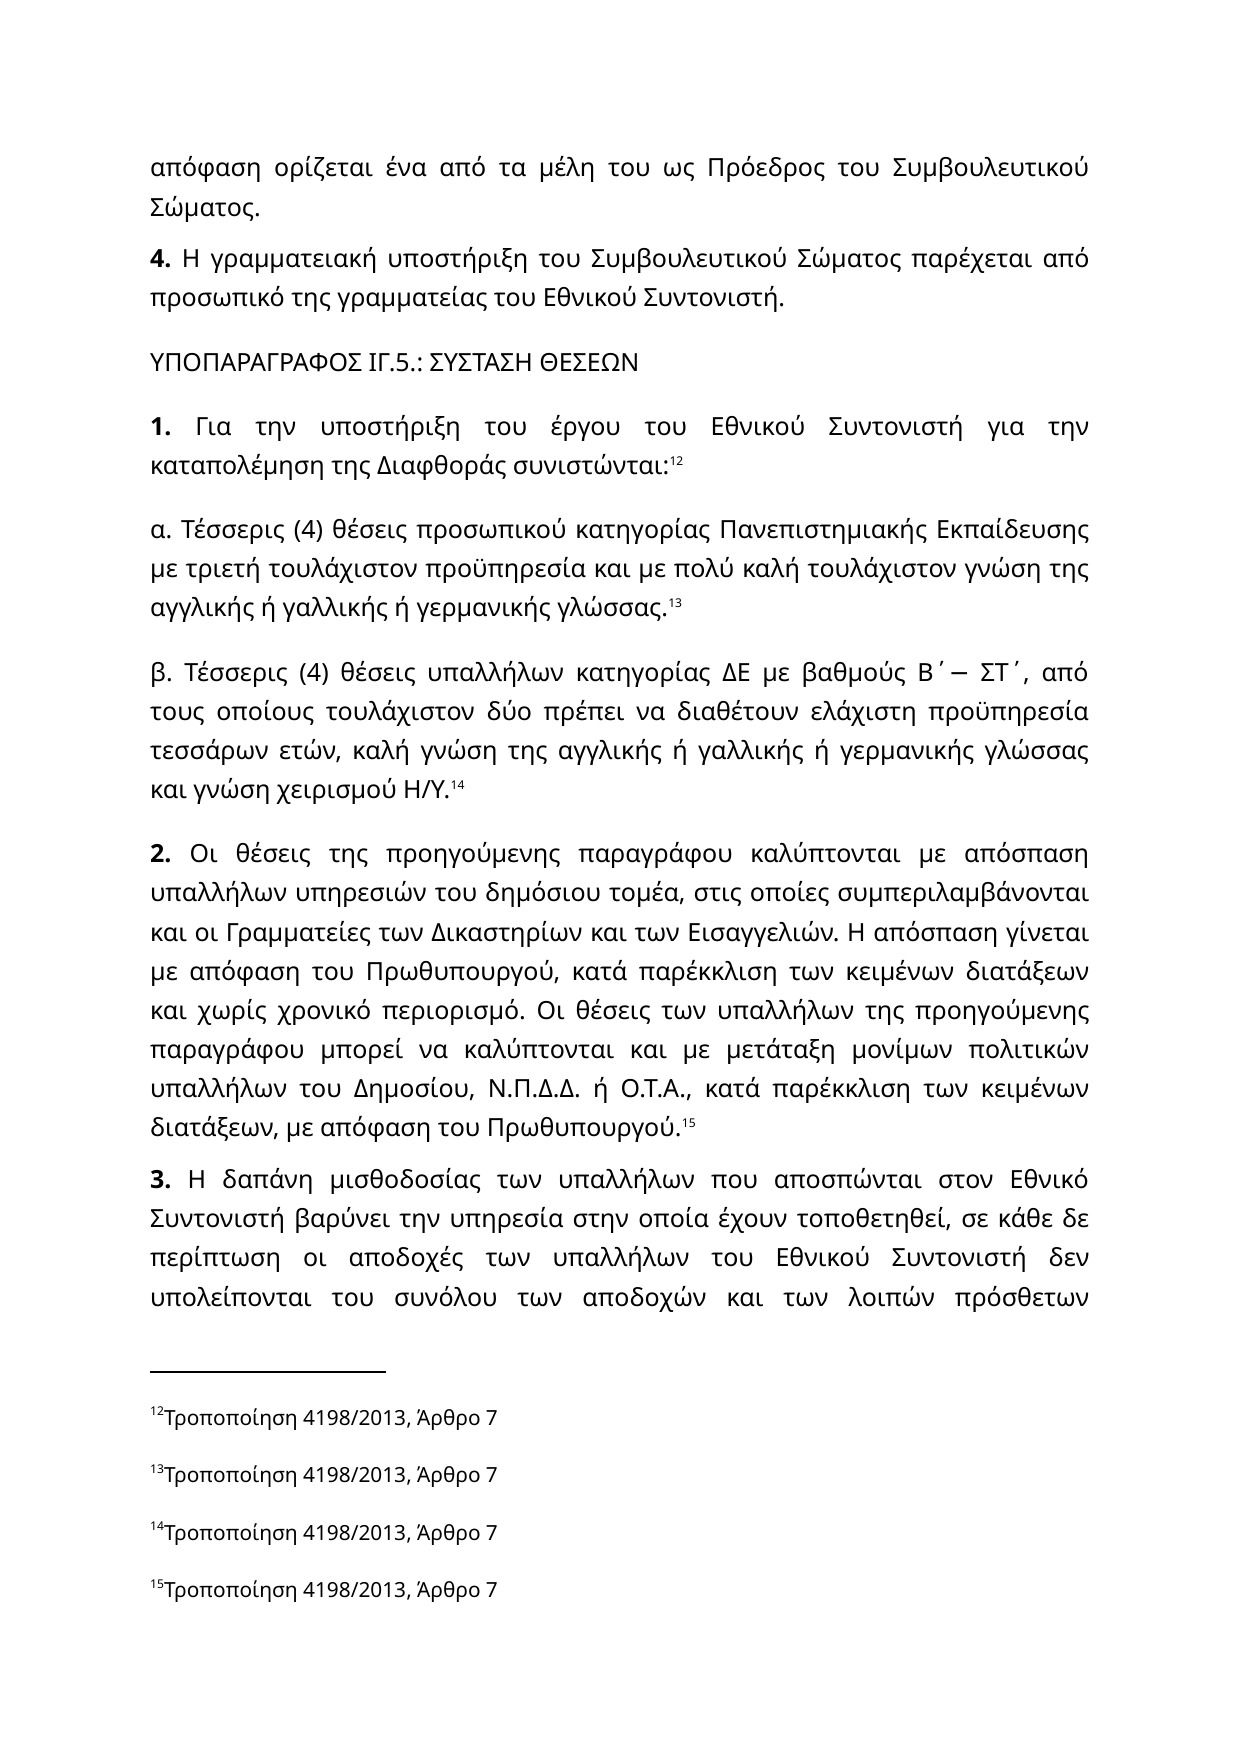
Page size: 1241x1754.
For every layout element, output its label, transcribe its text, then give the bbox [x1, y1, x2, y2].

text 3. Η δαπάνη μισθοδοσίας των υπαλλήλων που αποσπώνται στον Εθνικό Συντονιστή βαρύνει την υπηρεσία στην οποία έχουν τοποθετηθεί, σε κάθε δε περίπτωση οι αποδοχές των υπαλλήλων του Εθνικού Συντονιστή δεν υπολείπονται του συνόλου των αποδοχών και των λοιπών πρόσθετων [150, 1162, 1090, 1313]
text β. Τέσσερις (4) θέσεις υπαλλήλων κατηγορίας ΔΕ με βαθμούς Β΄− ΣΤ΄, από τους οποίους τουλάχιστον δύο πρέπει να διαθέτουν ελάχιστη προϋπηρεσία τεσσάρων ετών, καλή γνώση της αγγλικής ή γαλλικής ή γερμανικής γλώσσας και γνώση χειρισμού Η/Υ. [150, 654, 1090, 806]
text ΥΠΟΠΑΡΑΓΡΑΦΟΣ ΙΓ.5.: ΣΥΣΤΑΣΗ ΘΕΣΕΩΝ [150, 344, 1090, 378]
text α. Τέσσερις (4) θέσεις προσωπικού κατηγορίας Πανεπιστημιακής Εκπαίδευσης με τριετή τουλάχιστον προϋπηρεσία και με πολύ καλή τουλάχιστον γνώση της αγγλικής ή γαλλικής ή γερμανικής γλώσσας. [150, 512, 1090, 624]
text Τροποποίηση 4198/2013, Άρθρο 7 [150, 1576, 1090, 1604]
text Τροποποίηση 4198/2013, Άρθρο 7 [150, 1403, 1090, 1431]
text απόφαση ορίζεται ένα από τα μέλη του ως Πρόεδρος του Συμβουλευτικού Σώματος. [150, 150, 1090, 223]
text 4. Η γραμματειακή υποστήριξη του Συμβουλευτικού Σώματος παρέχεται από προσωπικό της γραμματείας του Εθνικού Συντονιστή. [150, 241, 1090, 314]
text 2. Οι θέσεις της προηγούμενης παραγράφου καλύπτονται με απόσπαση υπαλλήλων υπηρεσιών του δημόσιου τομέα, στις οποίες συμπεριλαμβάνονται και οι Γραμματείες των Δικαστηρίων και των Εισαγγελιών. Η απόσπαση γίνεται με απόφαση του Πρωθυπουργού, κατά παρέκκλιση των κειμένων διατάξεων και χωρίς χρονικό περιορισμό. Οι θέσεις των υπαλλήλων της προηγούμενης παραγράφου μπορεί να καλύπτονται και με μετάταξη μονίμων πολιτικών υπαλλήλων του Δημοσίου, Ν.Π.Δ.Δ. ή Ο.Τ.Α., κατά παρέκκλιση των κειμένων διατάξεων, με απόφαση του Πρωθυπουργού. [150, 836, 1090, 1144]
text Τροποποίηση 4198/2013, Άρθρο 7 [150, 1460, 1090, 1489]
text 1. Για την υποστήριξη του έργου του Εθνικού Συντονιστή για την καταπολέμηση της Διαφθοράς συνιστώνται: [150, 408, 1090, 482]
text Τροποποίηση 4198/2013, Άρθρο 7 [150, 1518, 1090, 1546]
